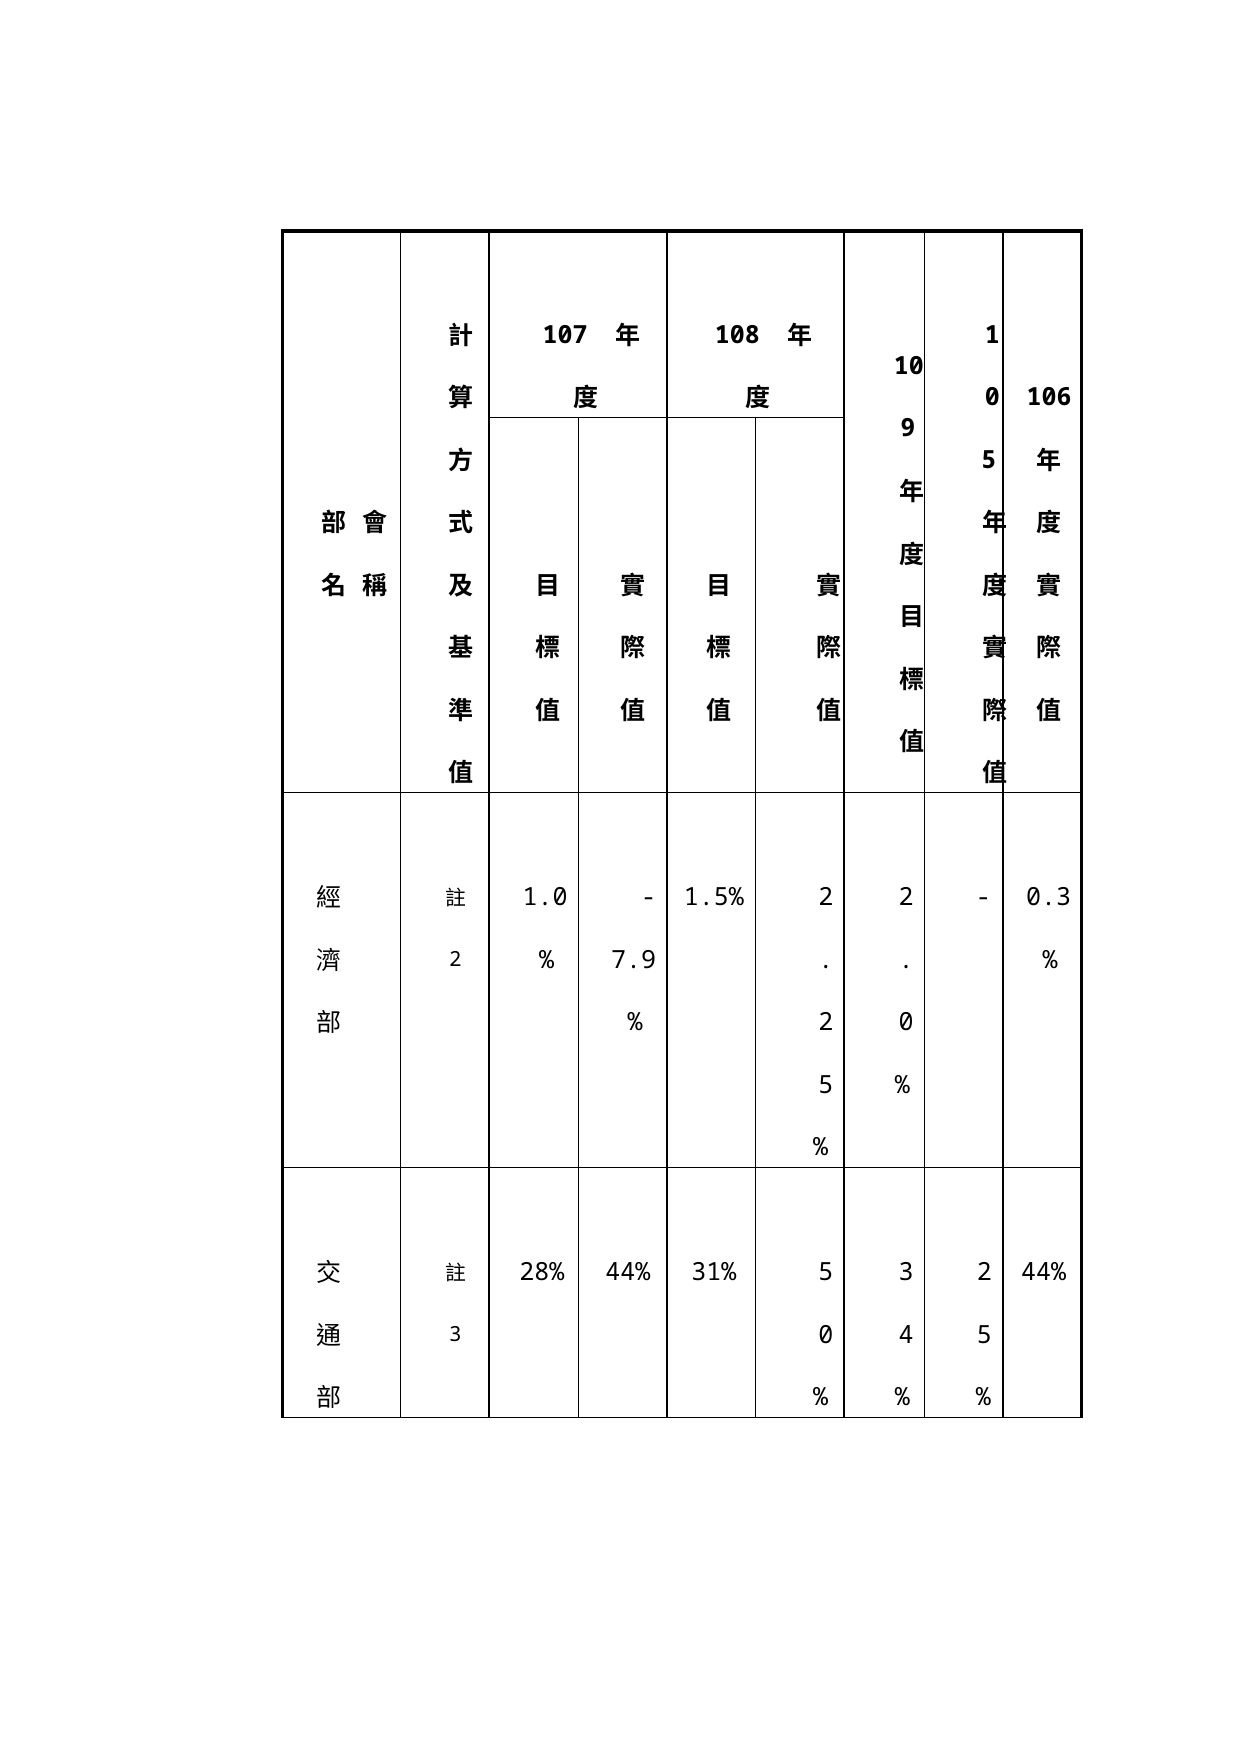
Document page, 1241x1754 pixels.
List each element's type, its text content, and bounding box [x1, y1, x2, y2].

table_cell 目標值 [668, 418, 755, 792]
table_cell 實際值 [756, 418, 843, 792]
table_header 105年度實際值 [925, 233, 1002, 792]
table_cell 實際值 [579, 418, 666, 792]
table_cell 25% [925, 1168, 1002, 1417]
table_cell -7.9% [579, 793, 666, 1167]
table_cell 交通部 [284, 1168, 400, 1417]
table_cell - [925, 793, 1002, 1167]
table_cell 1.0% [490, 793, 578, 1167]
table_cell 1.5% [668, 793, 755, 1167]
table_cell 目標值 [490, 418, 578, 792]
table_cell 31% [668, 1168, 755, 1417]
table_cell 44% [579, 1168, 666, 1417]
table_header 106年度實際值 [1004, 233, 1080, 792]
table_cell 0.3% [1004, 793, 1080, 1167]
table_cell 經濟部 [284, 793, 400, 1167]
table_header 109年度目標值 [845, 233, 924, 792]
table_header 部會名稱 [284, 233, 400, 792]
table_header 107年度 [490, 233, 666, 417]
table_cell 28% [490, 1168, 578, 1417]
table_cell 註2 [401, 793, 488, 1167]
table_cell 2.25% [756, 793, 843, 1167]
table_cell 50% [756, 1168, 843, 1417]
table_cell 註3 [401, 1168, 488, 1417]
table_cell 2.0% [845, 793, 924, 1167]
table_cell 34% [845, 1168, 924, 1417]
table_header 108年度 [668, 233, 843, 417]
table_header 計算方式及基準值 [401, 233, 488, 792]
table_cell 44% [1004, 1168, 1080, 1417]
